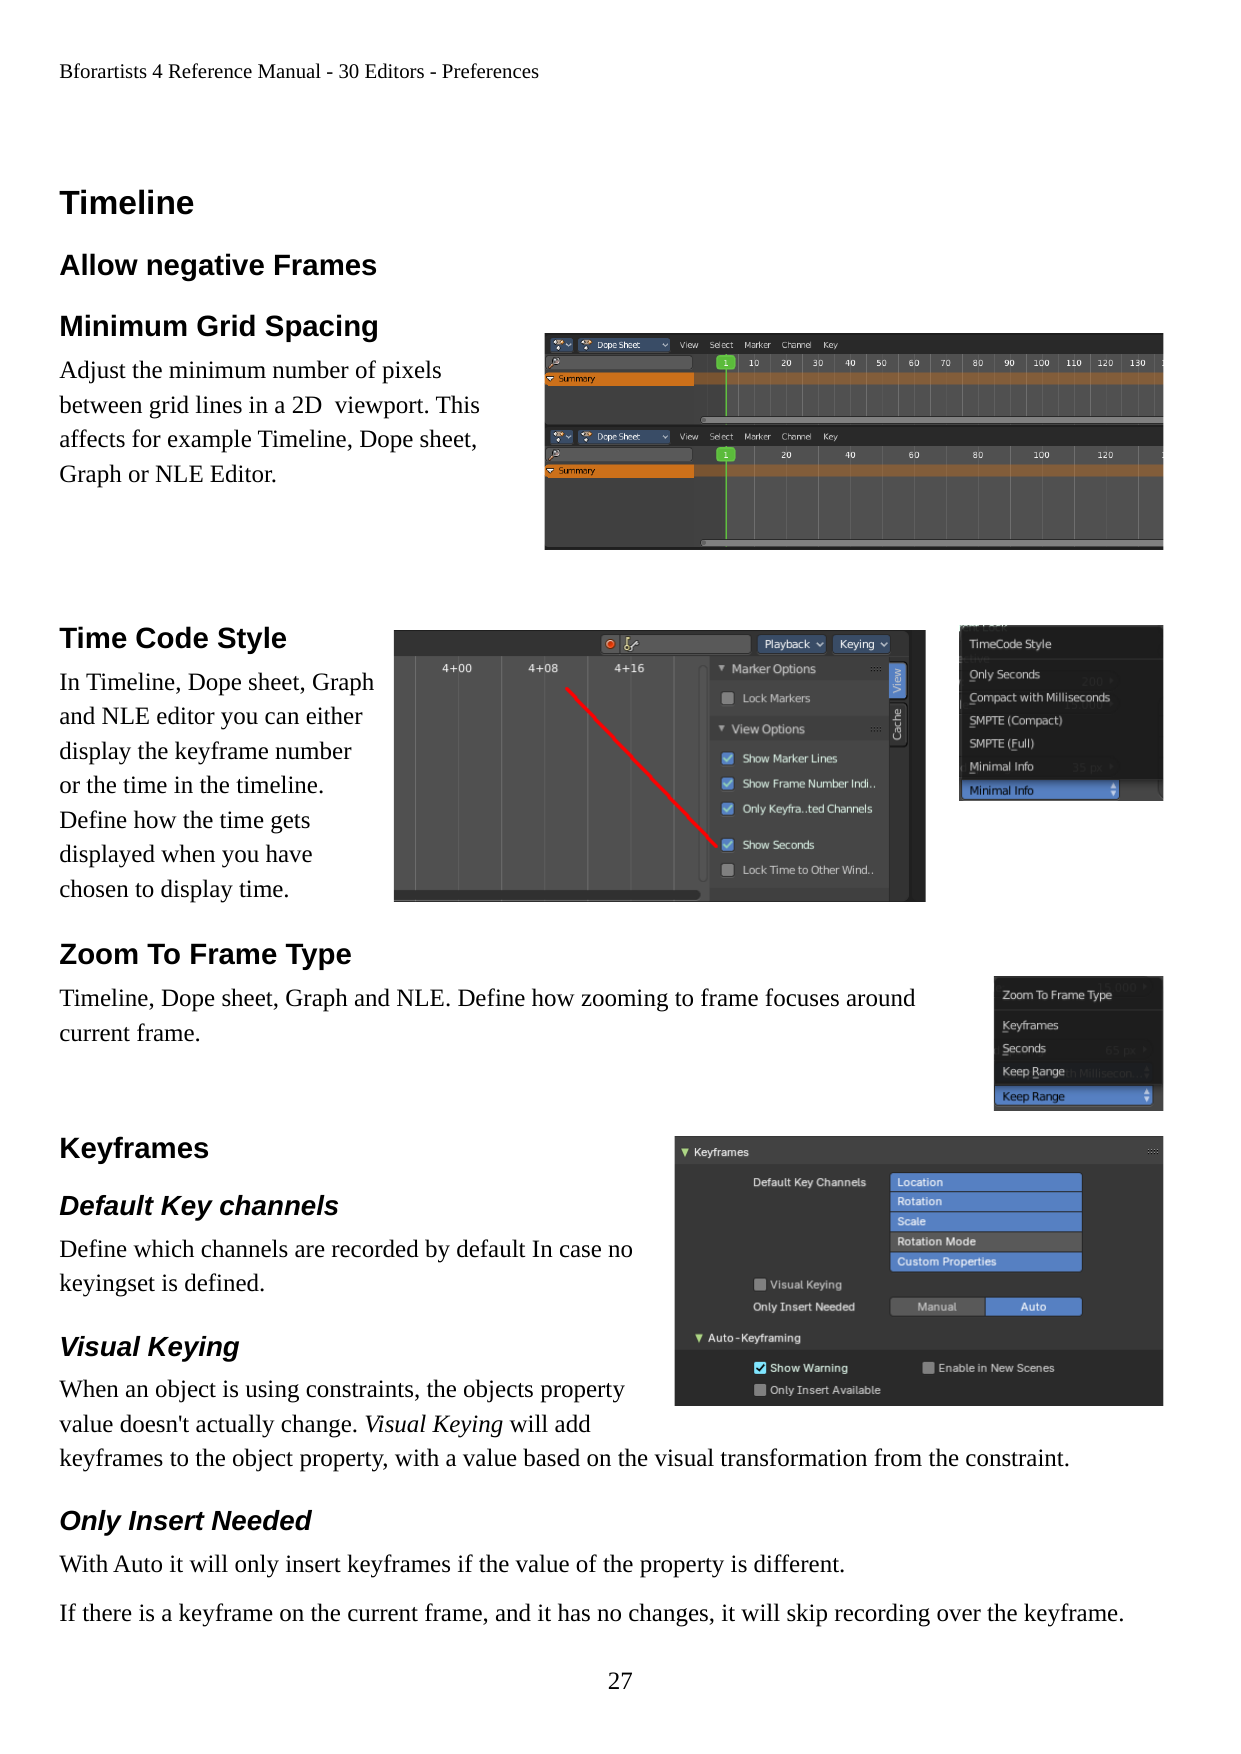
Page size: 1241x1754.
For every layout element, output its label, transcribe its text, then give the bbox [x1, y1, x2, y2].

subtitle Visual Keying [59, 1330, 674, 1362]
text When an object is using constraints, the objects property value doesn't actually change. Visual Keying will add keyframes to the object property, with a value based on the visual transformation from the constraint. [59, 1374, 1181, 1472]
picture [959, 625, 1164, 801]
subtitle Only Insert Needed [59, 1505, 1181, 1537]
text In Timeline, Dope sheet, Graph and NLE editor you can either display the keyframe number or the time in the timeline. Define how the time gets displayed when you have chosen to display time. [59, 667, 393, 902]
subtitle Minimum Grid Spacing [59, 309, 1181, 343]
picture [544, 333, 1164, 550]
subtitle Keyframes [59, 1131, 1181, 1164]
text Define which channels are recorded by default In case no keyingset is defined. [59, 1234, 674, 1297]
subtitle Timeline [59, 182, 1181, 221]
text Timeline, Dope sheet, Graph and NLE. Define how zooming to frame focuses around current frame. [59, 983, 993, 1047]
subtitle [1164, 1189, 1181, 1221]
subtitle Zoom To Frame Type [59, 937, 1181, 971]
text If there is a keyframe on the current frame, and it has no changes, it will skip recording over the keyframe. [59, 1598, 1181, 1627]
subtitle [1164, 1330, 1181, 1362]
subtitle Default Key channels [59, 1189, 674, 1221]
subtitle Allow negative Frames [59, 248, 1181, 282]
picture [993, 976, 1164, 1111]
subtitle Time Code Style [59, 621, 1181, 654]
text Adjust the minimum number of pixels between grid lines in a 2D viewport. This affects for example Timeline, Dope sheet, Graph or NLE Editor. [59, 355, 544, 487]
text [926, 667, 1181, 902]
picture [393, 630, 926, 902]
picture [674, 1136, 1164, 1406]
text With Auto it will only insert keyframes if the value of the property is different. [59, 1549, 1181, 1578]
